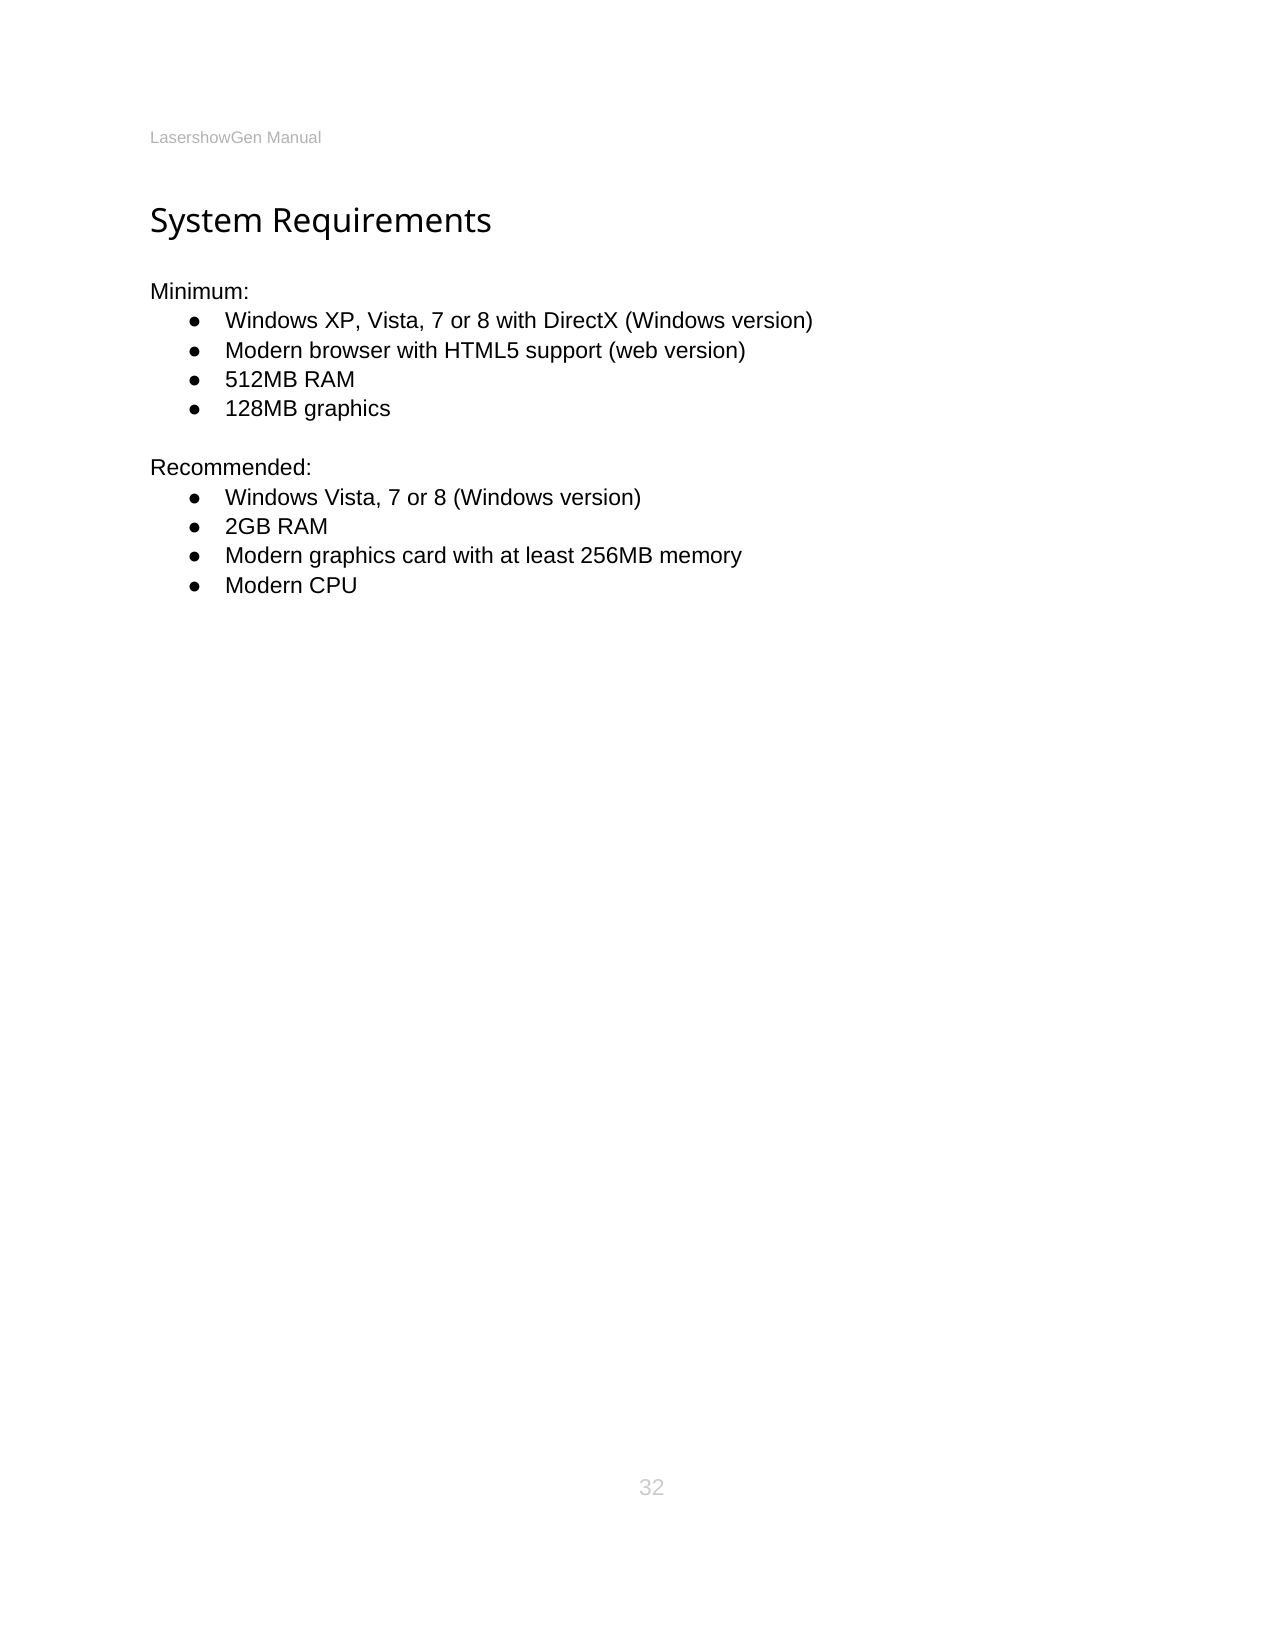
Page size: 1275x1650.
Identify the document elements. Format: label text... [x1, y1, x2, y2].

list Modern CPU [187, 572, 1153, 598]
list Modern browser with HTML5 support (web version) [187, 337, 1153, 363]
list Windows XP, Vista, 7 or 8 with DirectX (Windows version) [187, 308, 1153, 334]
text Minimum: [150, 279, 1153, 304]
subtitle System Requirements [150, 197, 1153, 242]
text Recommended: [150, 455, 1153, 481]
list Windows Vista, 7 or 8 (Windows version) [187, 484, 1153, 510]
list 128MB graphics [187, 396, 1153, 422]
list 512MB RAM [187, 367, 1153, 392]
list 2GB RAM [187, 514, 1153, 539]
list Modern graphics card with at least 256MB memory [187, 543, 1153, 569]
